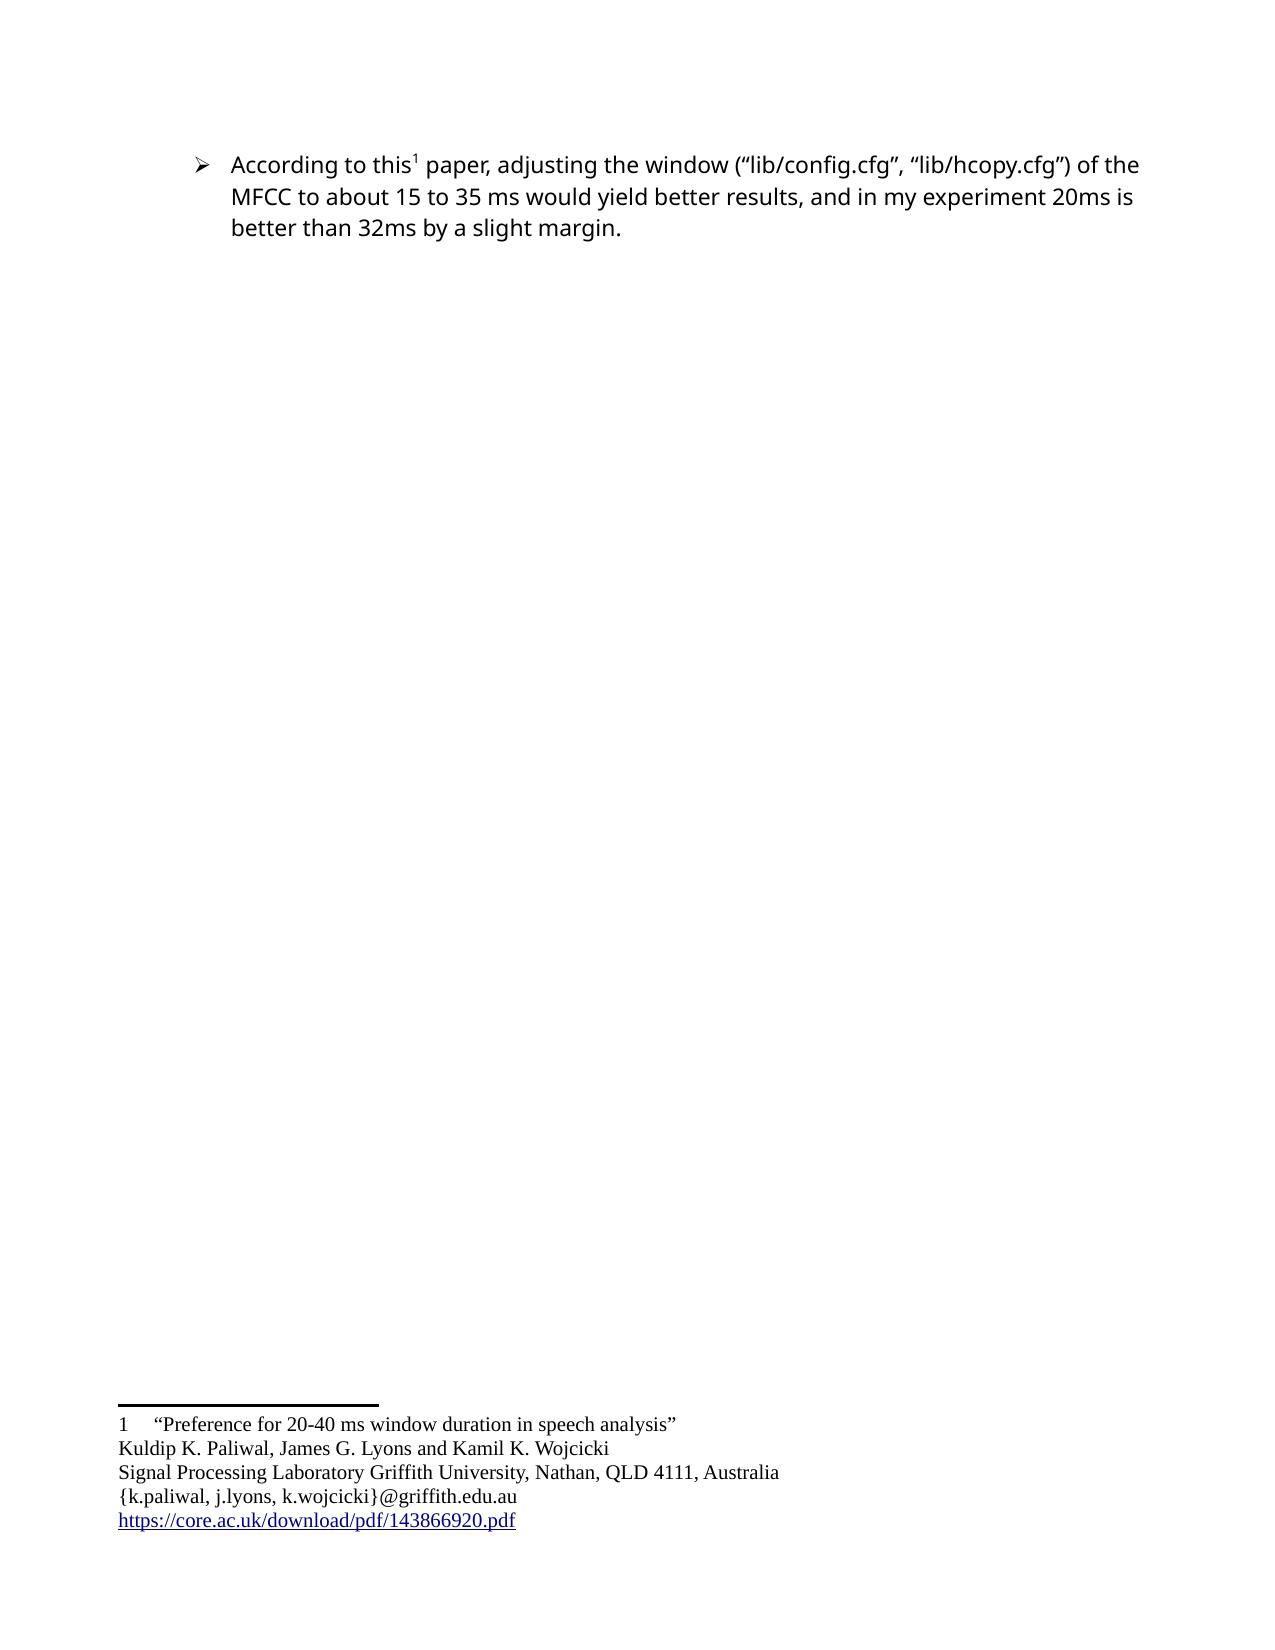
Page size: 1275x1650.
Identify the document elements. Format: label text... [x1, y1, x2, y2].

list According to this paper, adjusting the window (“lib/config.cfg”, “lib/hcopy.cfg”) of the MFCC to about 15 to 35 ms would yield better results, and in my experiment 20ms is better than 32ms by a slight margin. [193, 149, 1157, 243]
list Signal Processing Laboratory Griffith University, Nathan, QLD 4111, Australia [118, 1460, 1157, 1484]
list Kuldip K. Paliwal, James G. Lyons and Kamil K. Wojcicki [118, 1436, 1157, 1460]
list https://core.ac.uk/download/pdf/143866920.pdf [118, 1508, 1157, 1532]
list “Preference for 20-40 ms window duration in speech analysis” [118, 1412, 1157, 1436]
list {k.paliwal, j.lyons, k.wojcicki}@griffith.edu.au [118, 1484, 1157, 1508]
